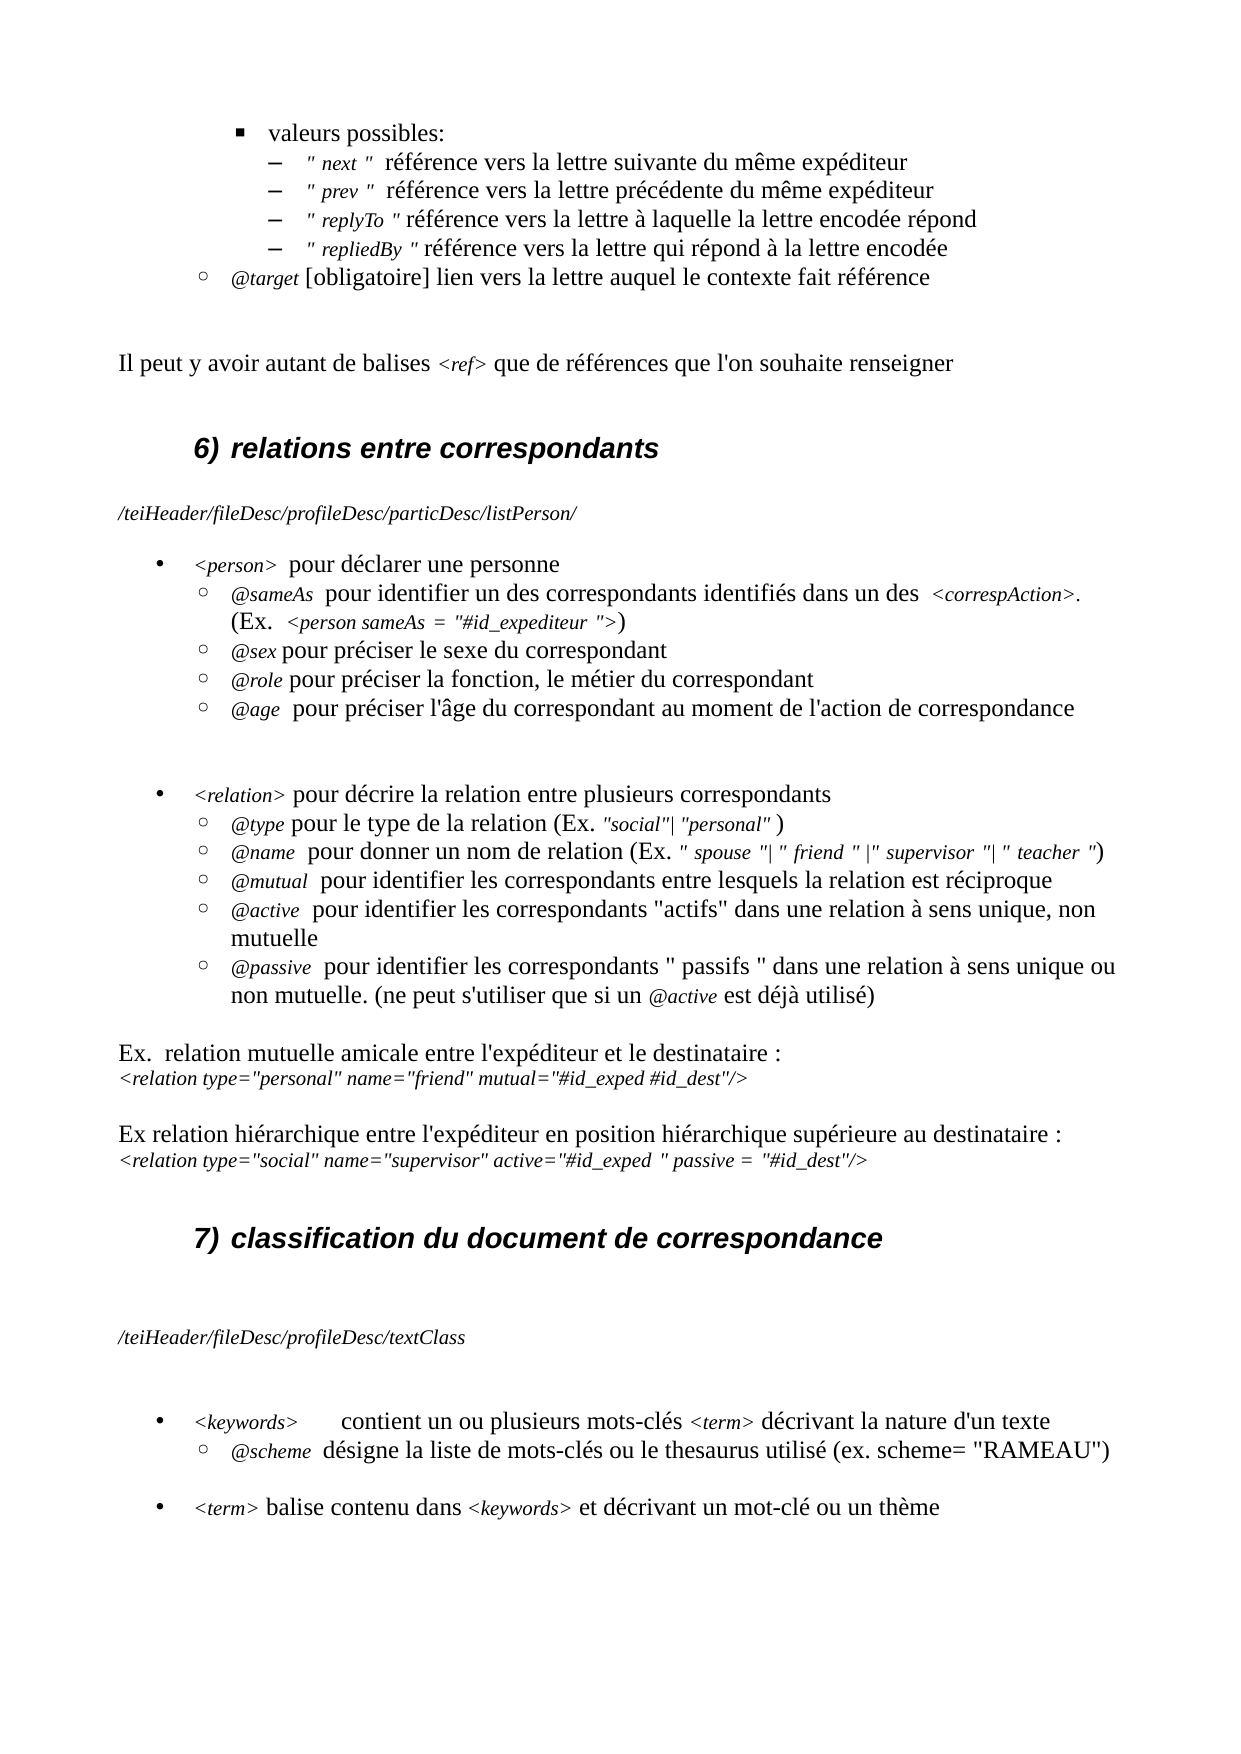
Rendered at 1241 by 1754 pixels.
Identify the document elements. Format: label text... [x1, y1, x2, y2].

list @sex pour préciser le sexe du correspondant [193, 635, 1122, 664]
list @type pour le type de la relation (Ex. "social"| "personal" ) [193, 808, 1122, 836]
list @sameAs pour identifier un des correspondants identifiés dans un des <correspAction>. (Ex. <person sameAs = "#id_expediteur ">) [193, 578, 1122, 635]
list @role pour préciser la fonction, le métier du correspondant [193, 664, 1122, 693]
list @scheme désigne la liste de mots-clés ou le thesaurus utilisé (ex. scheme= "RAMEAU") [193, 1435, 1122, 1464]
list " next " référence vers la lettre suivante du même expéditeur [268, 147, 1122, 176]
list @passive pour identifier les correspondants " passifs " dans une relation à sens unique ou non mutuelle. (ne peut s'utiliser que si un @active est déjà utilisé) [193, 951, 1122, 1009]
list " prev " référence vers la lettre précédente du même expéditeur [268, 176, 1122, 204]
text Il peut y avoir autant de balises <ref> que de références que l'on souhaite renseigner [118, 348, 1122, 377]
text <relation type="personal" name="friend" mutual="#id_exped #id_dest"/> [118, 1066, 1122, 1090]
text Ex relation hiérarchique entre l'expéditeur en position hiérarchique supérieure au destinataire : [118, 1119, 1122, 1148]
list @mutual pour identifier les correspondants entre lesquels la relation est réciproque [193, 865, 1122, 894]
text /teiHeader/fileDesc/profileDesc/textClass [118, 1324, 1122, 1349]
list <keywords> contient un ou plusieurs mots-clés <term> décrivant la nature d'un texte [156, 1406, 1122, 1435]
subtitle classification du document de correspondance [193, 1221, 1122, 1254]
text <relation type="social" name="supervisor" active="#id_exped " passive = "#id_dest"/> [118, 1148, 1122, 1172]
list <person> pour déclarer une personne [156, 549, 1122, 578]
list @age pour préciser l'âge du correspondant au moment de l'action de correspondance [193, 693, 1122, 721]
text /teiHeader/fileDesc/profileDesc/particDesc/listPerson/ [118, 501, 1122, 525]
list <relation> pour décrire la relation entre plusieurs correspondants [156, 779, 1122, 808]
subtitle relations entre correspondants [193, 431, 1122, 464]
list " repliedBy " référence vers la lettre qui répond à la lettre encodée [268, 233, 1122, 262]
list @active pour identifier les correspondants "actifs" dans une relation à sens unique, non mutuelle [193, 894, 1122, 951]
list valeurs possibles: [231, 118, 1122, 147]
list @target [obligatoire] lien vers la lettre auquel le contexte fait référence [193, 262, 1122, 291]
list " replyTo " référence vers la lettre à laquelle la lettre encodée répond [268, 204, 1122, 233]
list <term> balise contenu dans <keywords> et décrivant un mot-clé ou un thème [156, 1492, 1122, 1521]
list @name pour donner un nom de relation (Ex. " spouse "| " friend " |" supervisor "| " teacher ") [193, 836, 1122, 865]
text Ex. relation mutuelle amicale entre l'expéditeur et le destinataire : [118, 1038, 1122, 1066]
